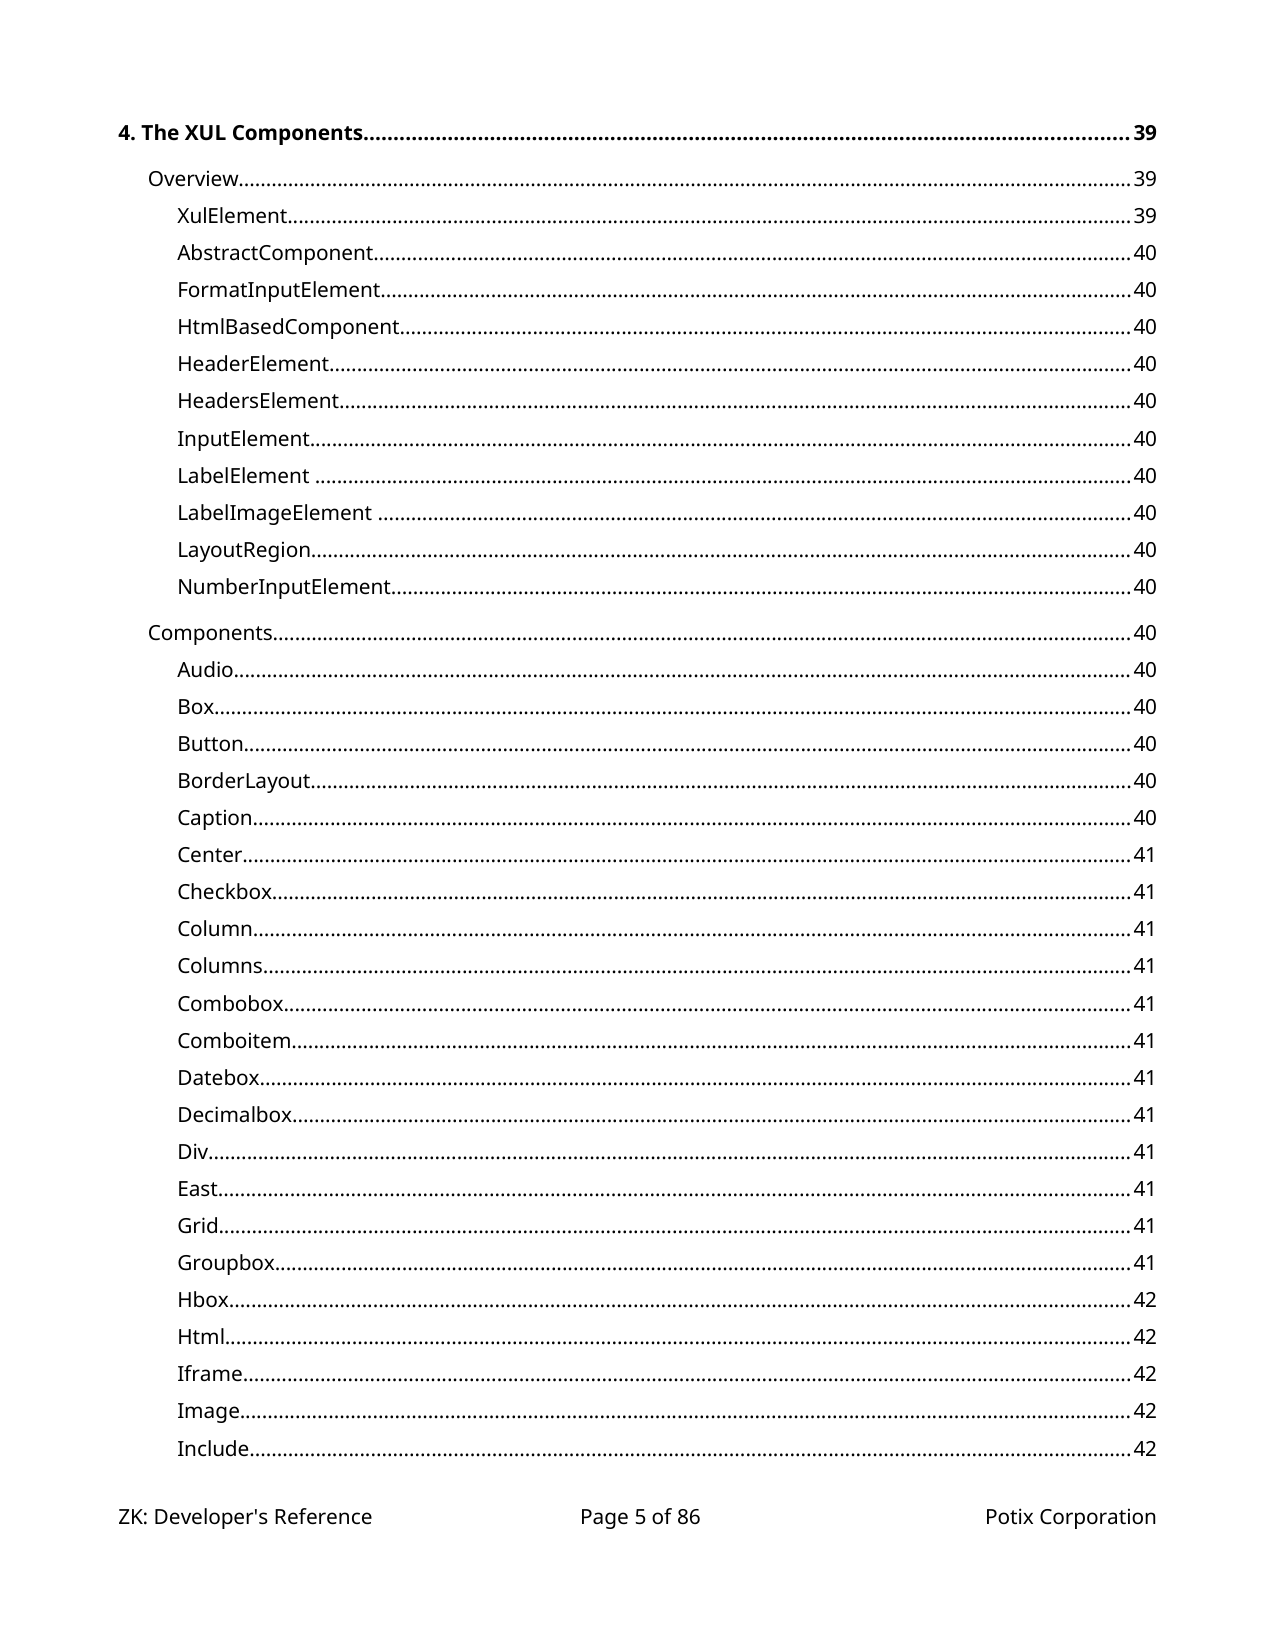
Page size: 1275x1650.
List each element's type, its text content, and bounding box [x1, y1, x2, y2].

text Box 40 [177, 692, 1157, 720]
text NumberInputElement 40 [177, 572, 1157, 600]
text FormatInputElement 40 [177, 275, 1157, 303]
text Html 42 [177, 1322, 1157, 1351]
text LabelImageElement 40 [177, 498, 1157, 526]
text Hbox 42 [177, 1285, 1157, 1314]
text Combobox 41 [177, 989, 1157, 1017]
text Grid 41 [177, 1211, 1157, 1239]
text HeadersElement 40 [177, 387, 1157, 415]
text Caption 40 [177, 803, 1157, 832]
text BorderLayout 40 [177, 766, 1157, 794]
text Groupbox 41 [177, 1248, 1157, 1277]
text Decimalbox 41 [177, 1100, 1157, 1128]
text LayoutRegion 40 [177, 535, 1157, 563]
text Div 41 [177, 1137, 1157, 1165]
text Datebox 41 [177, 1063, 1157, 1091]
text Column 41 [177, 914, 1157, 943]
text LabelElement 40 [177, 461, 1157, 489]
text Center 41 [177, 840, 1157, 869]
text Columns 41 [177, 952, 1157, 980]
text Iframe 42 [177, 1359, 1157, 1388]
text Overview 39 [148, 164, 1157, 192]
text 4. The XUL Components 39 [118, 118, 1157, 146]
text HtmlBasedComponent 40 [177, 312, 1157, 341]
text Include 42 [177, 1434, 1157, 1462]
text Components 40 [148, 618, 1157, 646]
text InputElement 40 [177, 424, 1157, 452]
text Button 40 [177, 729, 1157, 757]
text HeaderElement 40 [177, 349, 1157, 378]
text AbstractComponent 40 [177, 238, 1157, 266]
text Comboitem 41 [177, 1026, 1157, 1054]
text Checkbox 41 [177, 877, 1157, 906]
text XulElement 39 [177, 201, 1157, 229]
text Audio 40 [177, 655, 1157, 683]
text East 41 [177, 1174, 1157, 1202]
text Image 42 [177, 1397, 1157, 1425]
